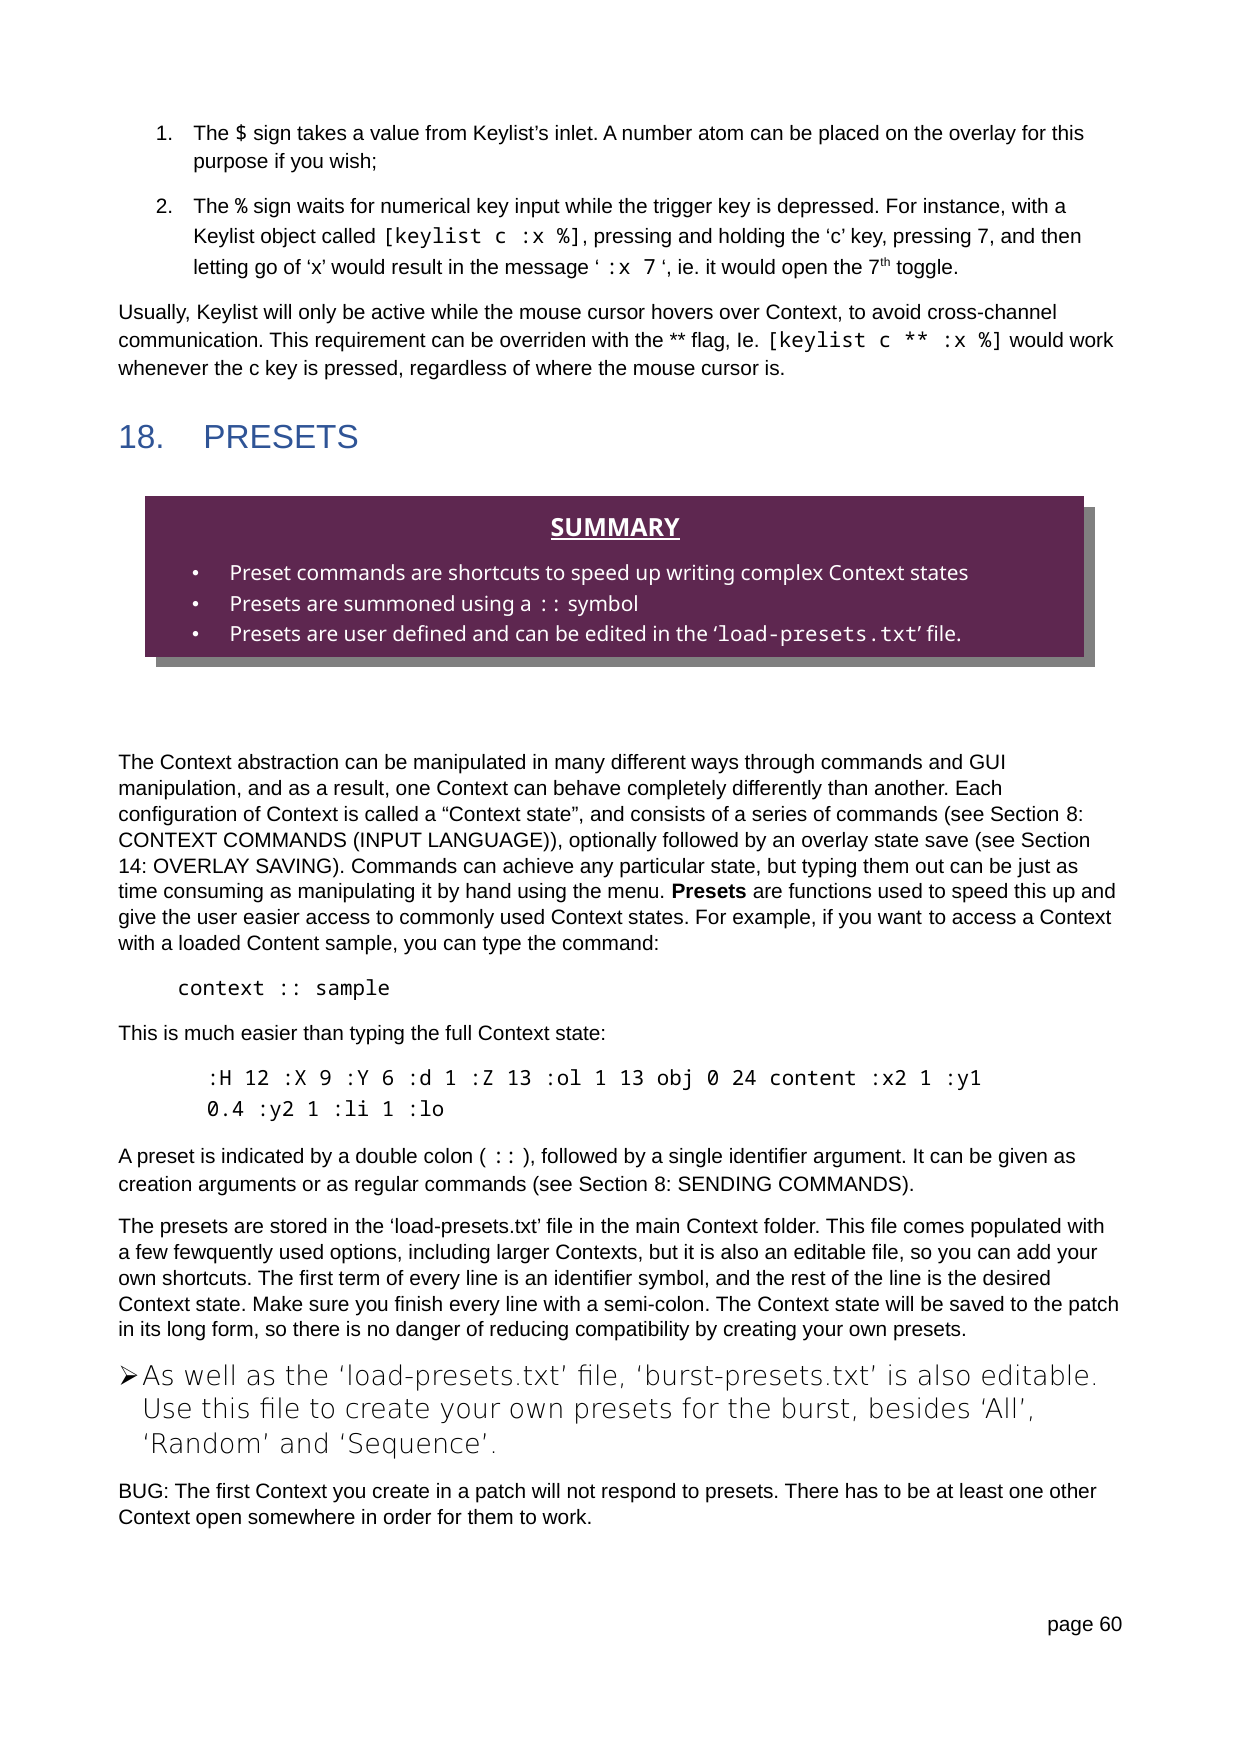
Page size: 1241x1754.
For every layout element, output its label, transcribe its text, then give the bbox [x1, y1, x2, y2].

text BUG: The first Context you create in a patch will not respond to presets. There has to be at least one other Context open somewhere in order for them to work. [118, 1479, 1122, 1528]
list The $ sign takes a value from Keylist’s inlet. A number atom can be placed on the overlay for this purpose if you wish; [156, 118, 1122, 172]
list Presets are summoned using a :: symbol [192, 589, 1075, 617]
text The presets are stored in the ‘load-presets.txt’ file in the main Context folder. This file comes populated with a few fewquently used options, including larger Contexts, but it is also an editable file, so you can add your own shortcuts. The first term of every line is an identifier symbol, and the rest of the line is the desired Context state. Make sure you finish every line with a semi-colon. The Context state will be saved to the patch in its long form, so there is no danger of reducing compatibility by creating your own presets. [118, 1214, 1122, 1341]
list As well as the ‘load-presets.txt’ file, ‘burst-presets.txt’ is also editable. Use this file to create your own presets for the burst, besides ‘All’, ‘Random’ and ‘Sequence’. [118, 1360, 1122, 1459]
list The % sign waits for numerical key input while the trigger key is depressed. For instance, with a Keylist object called [keylist c :x %], pressing and holding the ‘c’ key, pressing 7, and then letting go of ‘x’ would result in the message ‘ :x 7 ‘, ie. it would open the 7th toggle. [156, 191, 1122, 281]
text A preset is indicated by a double colon ( :: ), followed by a single identifier argument. It can be given as creation arguments or as regular commands (see Section 8: SENDING COMMANDS). [118, 1141, 1122, 1195]
list Preset commands are shortcuts to speed up writing complex Context states [192, 558, 1075, 586]
text This is much easier than typing the full Context state: [118, 1021, 1122, 1045]
subtitle SUMMARY [154, 509, 1075, 543]
list Presets are user defined and can be edited in the ‘load-presets.txt’ file. [192, 619, 1075, 648]
text context :: sample [177, 973, 1122, 1002]
text Usually, Keylist will only be active while the mouse cursor hovers over Context, to avoid cross-channel communication. This requirement can be overriden with the ** flag, Ie. [keylist c ** :x %] would work whenever the c key is pressed, regardless of where the mouse cursor is. [118, 299, 1122, 380]
text The Context abstraction can be manipulated in many different ways through commands and GUI manipulation, and as a result, one Context can behave completely differently than another. Each configuration of Context is called a “Context state”, and consists of a series of commands (see Section 8: CONTEXT COMMANDS (INPUT LANGUAGE)), optionally followed by an overlay state save (see Section 14: OVERLAY SAVING). Commands can achieve any particular state, but typing them out can be just as time consuming as manipulating it by hand using the menu. Presets are functions used to speed this up and give the user easier access to commonly used Context states. For example, if you want to access a Context with a loaded Content sample, you can type the command: [118, 750, 1122, 955]
text :H 12 :X 9 :Y 6 :d 1 :Z 13 :ol 1 13 obj 0 24 content :x2 1 :y1 0.4 :y2 1 :li 1 :lo [207, 1063, 1004, 1122]
subtitle PRESETS [118, 417, 1122, 456]
